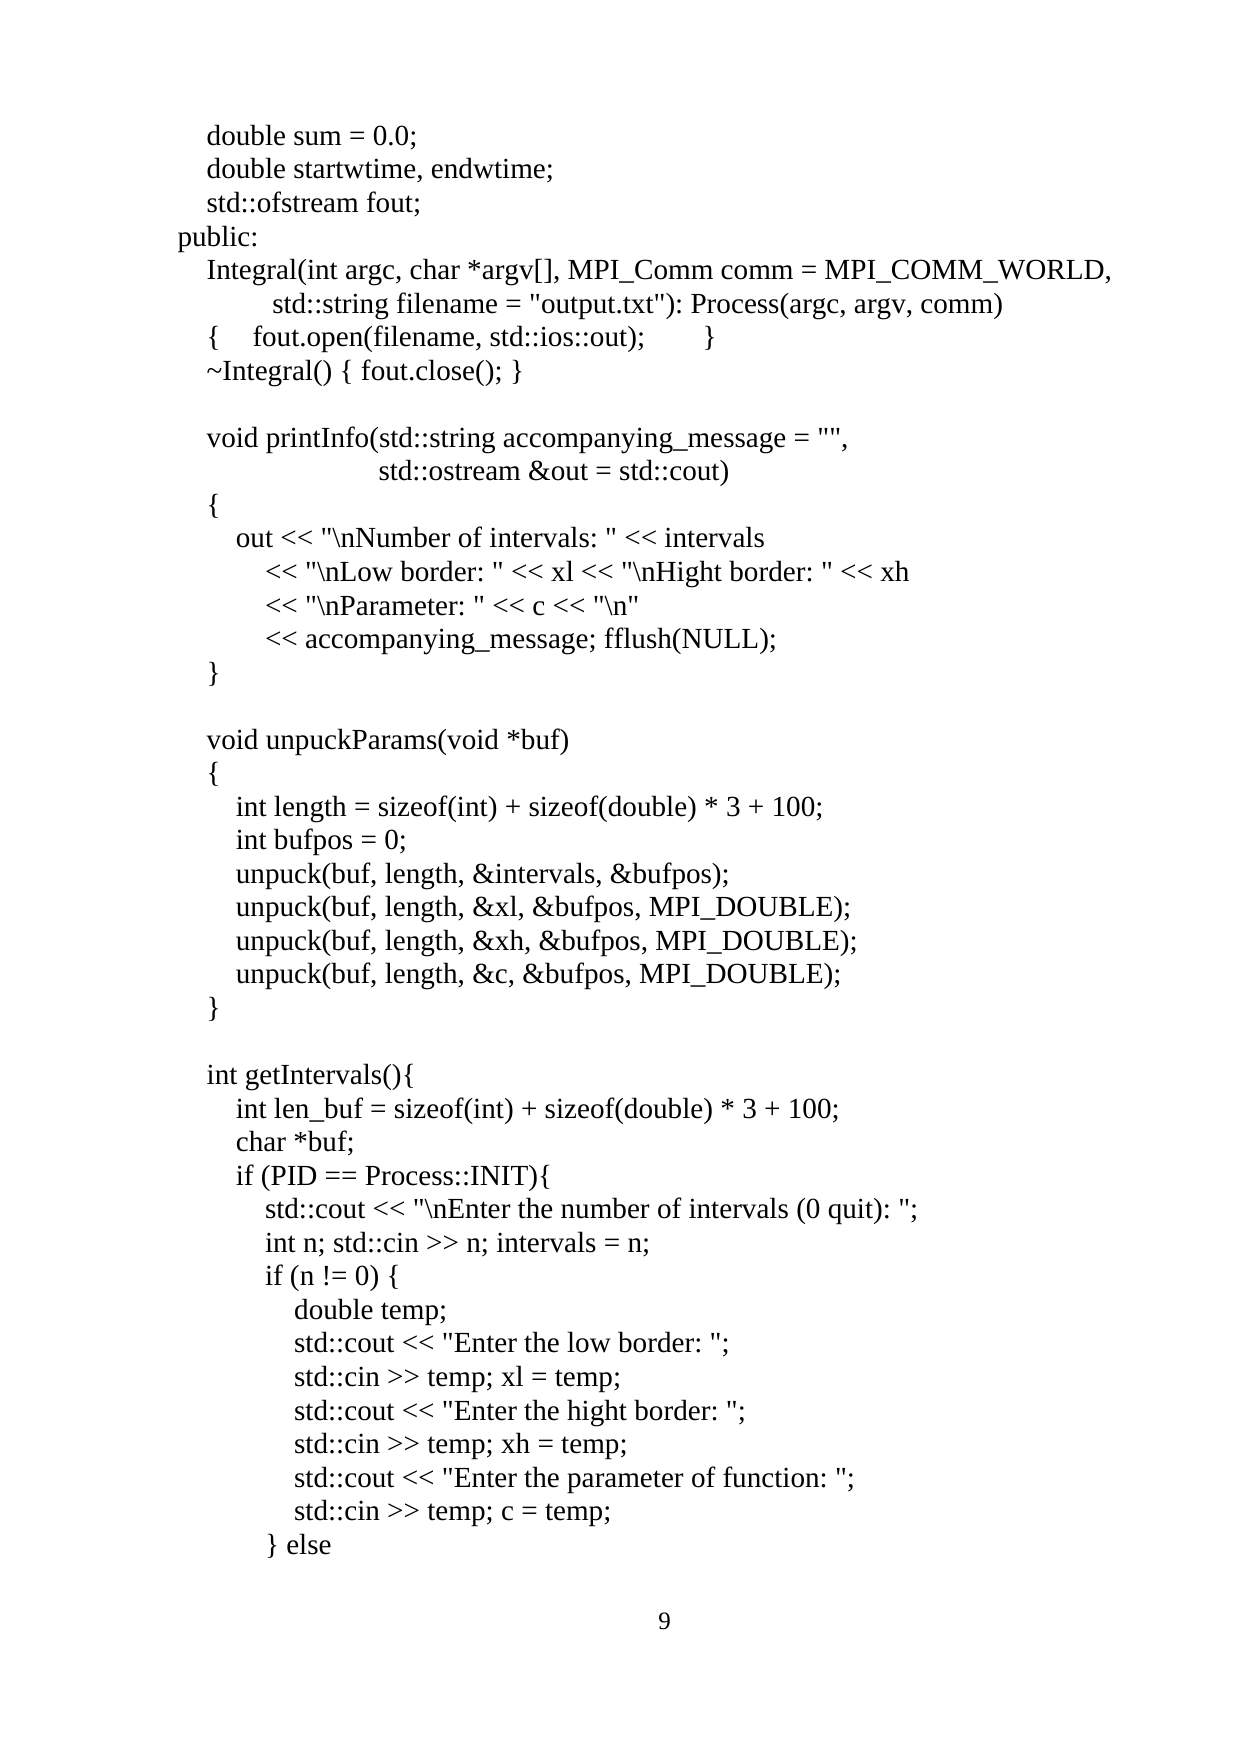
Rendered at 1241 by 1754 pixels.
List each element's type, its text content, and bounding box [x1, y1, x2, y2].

text void unpuckParams(void *buf) [177, 722, 1152, 755]
text double sum = 0.0; [177, 118, 1152, 152]
text std::ostream &out = std::cout) [177, 453, 1152, 487]
text std::cin >> temp; c = temp; [177, 1493, 1152, 1527]
text public: [177, 219, 1152, 252]
text if (PID == Process::INIT){ [177, 1158, 1152, 1191]
text << "\nLow border: " << xl << "\nHight border: " << xh [177, 554, 1152, 588]
text std::cout << "Enter the parameter of function: "; [177, 1460, 1152, 1493]
text int bufpos = 0; [177, 822, 1152, 856]
text } [177, 990, 1152, 1024]
text double startwtime, endwtime; [177, 152, 1152, 185]
text std::ofstream fout; [177, 185, 1152, 219]
text if (n != 0) { [177, 1258, 1152, 1292]
text unpuck(buf, length, &xl, &bufpos, MPI_DOUBLE); [177, 889, 1152, 923]
text int getIntervals(){ [177, 1057, 1152, 1091]
text int len_buf = sizeof(int) + sizeof(double) * 3 + 100; [177, 1091, 1152, 1124]
text std::cout << "Enter the low border: "; [177, 1326, 1152, 1359]
text Integral(int argc, char *argv[], MPI_Comm comm = MPI_COMM_WORLD, [177, 252, 1152, 286]
text std::string filename = "output.txt"): Process(argc, argv, comm) [177, 286, 1152, 319]
text } [177, 655, 1152, 688]
text << accompanying_message; fflush(NULL); [177, 621, 1152, 655]
text { fout.open(filename, std::ios::out); } [177, 319, 1152, 353]
text } else [177, 1527, 1152, 1560]
text std::cin >> temp; xh = temp; [177, 1426, 1152, 1460]
text double temp; [177, 1292, 1152, 1326]
text int length = sizeof(int) + sizeof(double) * 3 + 100; [177, 789, 1152, 822]
text std::cout << "Enter the hight border: "; [177, 1393, 1152, 1426]
text ~Integral() { fout.close(); } [177, 353, 1152, 386]
text std::cout << "\nEnter the number of intervals (0 quit): "; [177, 1191, 1152, 1225]
text int n; std::cin >> n; intervals = n; [177, 1225, 1152, 1258]
text { [177, 755, 1152, 789]
text unpuck(buf, length, &xh, &bufpos, MPI_DOUBLE); [177, 923, 1152, 957]
text << "\nParameter: " << c << "\n" [177, 588, 1152, 621]
text unpuck(buf, length, &c, &bufpos, MPI_DOUBLE); [177, 957, 1152, 990]
text out << "\nNumber of intervals: " << intervals [177, 521, 1152, 554]
text unpuck(buf, length, &intervals, &bufpos); [177, 856, 1152, 889]
text { [177, 487, 1152, 521]
text std::cin >> temp; xl = temp; [177, 1359, 1152, 1393]
text void printInfo(std::string accompanying_message = "", [177, 420, 1152, 453]
text char *buf; [177, 1124, 1152, 1158]
